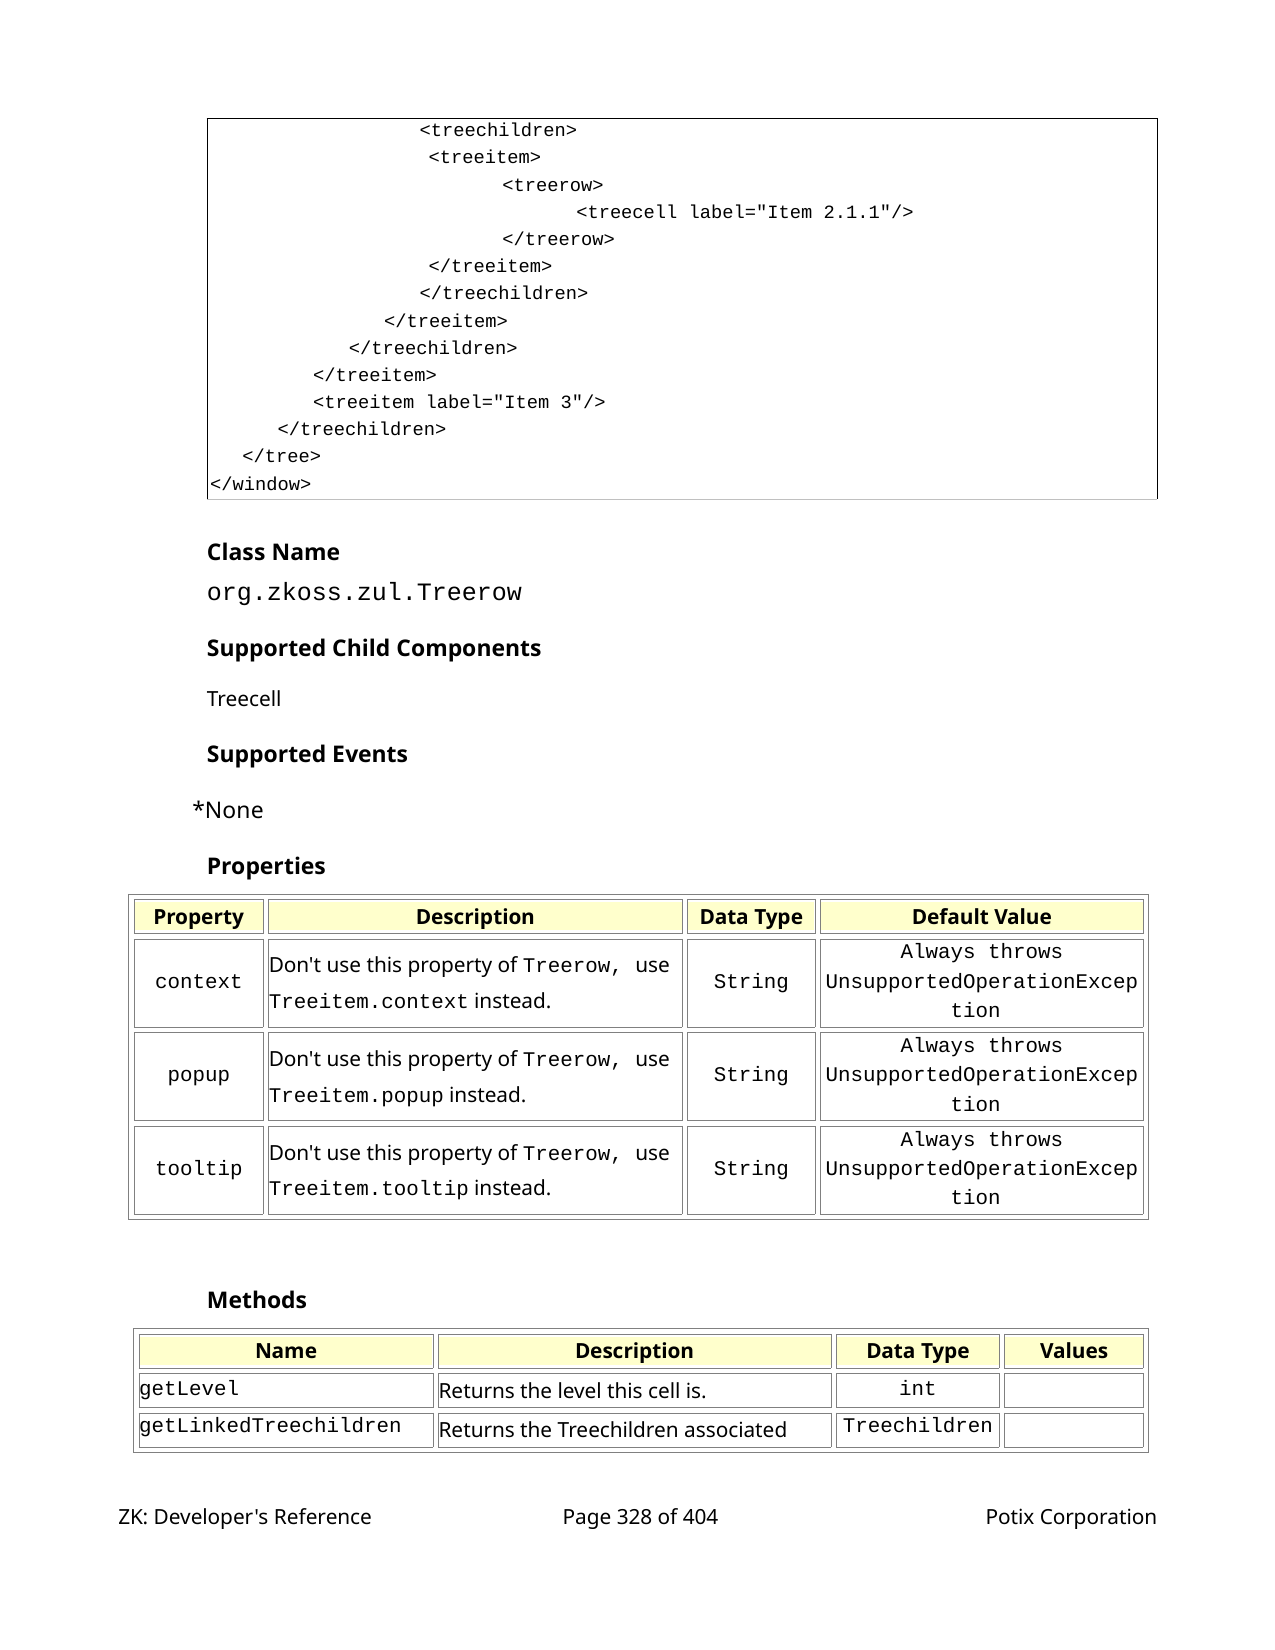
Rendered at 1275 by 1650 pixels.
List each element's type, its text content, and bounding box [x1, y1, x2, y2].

text </treechildren> [208, 281, 1157, 306]
table_cell popup [131, 1027, 266, 1120]
table_header Description [435, 1329, 833, 1368]
table_cell [1005, 1374, 1143, 1407]
table_cell Returns the Treechildren associated [435, 1407, 833, 1447]
table_cell Don't use this property of Treerow, use Treeitem.context instead. [266, 933, 685, 1027]
table_cell Don't use this property of Treerow, use Treeitem.tooltip instead. [266, 1120, 685, 1214]
table_cell getLevel [136, 1368, 435, 1407]
table_cell tooltip [131, 1120, 266, 1214]
table_cell [1002, 1368, 1146, 1407]
text <treechildren> [208, 119, 1157, 142]
table_cell [1002, 1407, 1146, 1447]
subtitle Class Name [207, 536, 1157, 567]
text <treecell label="Item 2.1.1"/> [208, 200, 1157, 224]
subtitle Properties [207, 850, 1157, 881]
text <treerow> [208, 172, 1157, 197]
table_cell context [131, 933, 266, 1027]
table_cell Returns the level this cell is. [435, 1368, 833, 1407]
table_cell int [834, 1368, 1002, 1407]
table_header Data Type [685, 895, 817, 933]
table_cell Always throws UnsupportedOperationException [818, 1027, 1146, 1120]
table_cell String [685, 1027, 817, 1120]
table_header Description [266, 895, 685, 933]
table_cell String [685, 1120, 817, 1214]
table_header Data Type [834, 1329, 1002, 1368]
text org.zkoss.zul.Treerow [207, 579, 1157, 607]
table_header Property [131, 895, 266, 933]
table_header Default Value [818, 895, 1146, 933]
text </treeitem> [208, 254, 1157, 278]
text </treechildren> [208, 336, 1157, 360]
subtitle Supported Child Components [207, 632, 1157, 664]
table_cell Treechildren [834, 1407, 1002, 1447]
subtitle Supported Events [207, 737, 1157, 769]
table_cell String [685, 933, 817, 1027]
table_cell Always throws UnsupportedOperationException [818, 1120, 1146, 1214]
table_cell getLinkedTreechildren [136, 1407, 435, 1447]
table_cell [1005, 1414, 1143, 1447]
text </treeitem> [208, 308, 1157, 333]
table_header Name [136, 1329, 435, 1368]
text </treeitem> [208, 363, 1157, 387]
text <treeitem> [208, 145, 1157, 169]
text </tree> [208, 444, 1157, 469]
text <treeitem label="Item 3"/> [208, 390, 1157, 414]
table_header Values [1002, 1329, 1146, 1368]
table_cell Always throws UnsupportedOperationException [818, 933, 1146, 1027]
table_cell Don't use this property of Treerow, use Treeitem.popup instead. [266, 1027, 685, 1120]
text </treerow> [208, 227, 1157, 251]
text </treechildren> [208, 417, 1157, 441]
subtitle Methods [207, 1284, 1157, 1316]
text Treecell [207, 684, 1157, 712]
text *None [118, 794, 1157, 825]
text </window> [208, 472, 1157, 499]
